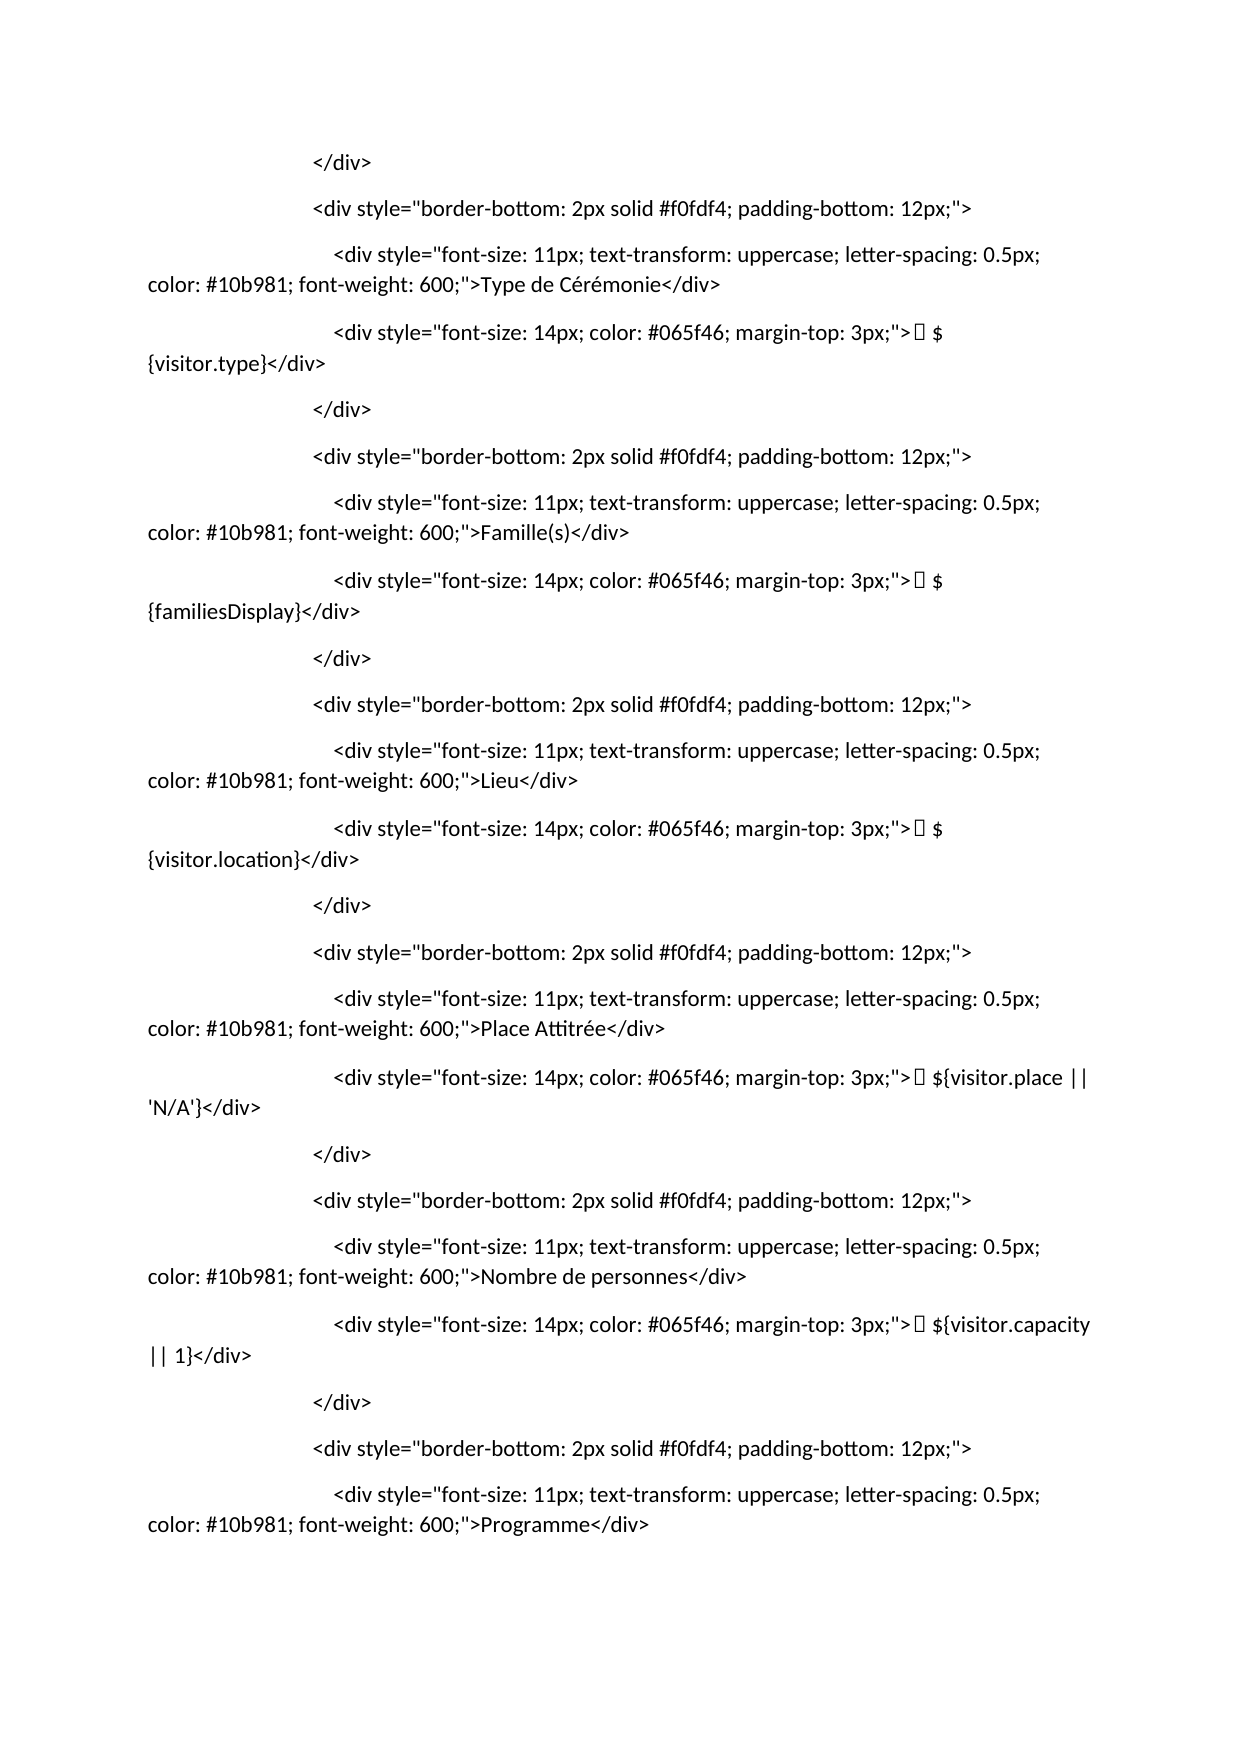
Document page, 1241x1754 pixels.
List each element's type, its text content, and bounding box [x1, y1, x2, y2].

text </div> [148, 1140, 1093, 1168]
text <div style="font-size: 11px; text-transform: uppercase; letter-spacing: 0.5px; color: #10b981; font-weight: 600;">Nombre de personnes</div> [148, 1232, 1093, 1290]
text <div style="border-bottom: 2px solid #f0fdf4; padding-bottom: 12px;"> [148, 194, 1093, 222]
text <div style="font-size: 11px; text-transform: uppercase; letter-spacing: 0.5px; color: #10b981; font-weight: 600;">Lieu</div> [148, 736, 1093, 794]
text <div style="font-size: 11px; text-transform: uppercase; letter-spacing: 0.5px; color: #10b981; font-weight: 600;">Famille(s)</div> [148, 488, 1093, 546]
text <div style="font-size: 14px; color: #065f46; margin-top: 3px;">📌 ${visitor.place || 'N/A'}</div> [148, 1060, 1093, 1121]
text <div style="font-size: 14px; color: #065f46; margin-top: 3px;">👥 ${visitor.capacity || 1}</div> [148, 1308, 1093, 1369]
text <div style="border-bottom: 2px solid #f0fdf4; padding-bottom: 12px;"> [148, 690, 1093, 718]
text <div style="font-size: 11px; text-transform: uppercase; letter-spacing: 0.5px; color: #10b981; font-weight: 600;">Programme</div> [148, 1480, 1093, 1538]
text </div> [148, 892, 1093, 920]
text <div style="border-bottom: 2px solid #f0fdf4; padding-bottom: 12px;"> [148, 1434, 1093, 1462]
text <div style="font-size: 14px; color: #065f46; margin-top: 3px;">👥 ${familiesDisplay}</div> [148, 564, 1093, 625]
text </div> [148, 1388, 1093, 1416]
text <div style="font-size: 14px; color: #065f46; margin-top: 3px;">🎉 ${visitor.type}</div> [148, 316, 1093, 377]
text <div style="font-size: 11px; text-transform: uppercase; letter-spacing: 0.5px; color: #10b981; font-weight: 600;">Place Attitrée</div> [148, 984, 1093, 1042]
text <div style="font-size: 14px; color: #065f46; margin-top: 3px;">📍 ${visitor.location}</div> [148, 812, 1093, 873]
text </div> [148, 396, 1093, 424]
text <div style="font-size: 11px; text-transform: uppercase; letter-spacing: 0.5px; color: #10b981; font-weight: 600;">Type de Cérémonie</div> [148, 240, 1093, 298]
text <div style="border-bottom: 2px solid #f0fdf4; padding-bottom: 12px;"> [148, 1186, 1093, 1214]
text </div> [148, 644, 1093, 672]
text </div> [148, 148, 1093, 176]
text <div style="border-bottom: 2px solid #f0fdf4; padding-bottom: 12px;"> [148, 938, 1093, 966]
text <div style="border-bottom: 2px solid #f0fdf4; padding-bottom: 12px;"> [148, 442, 1093, 470]
